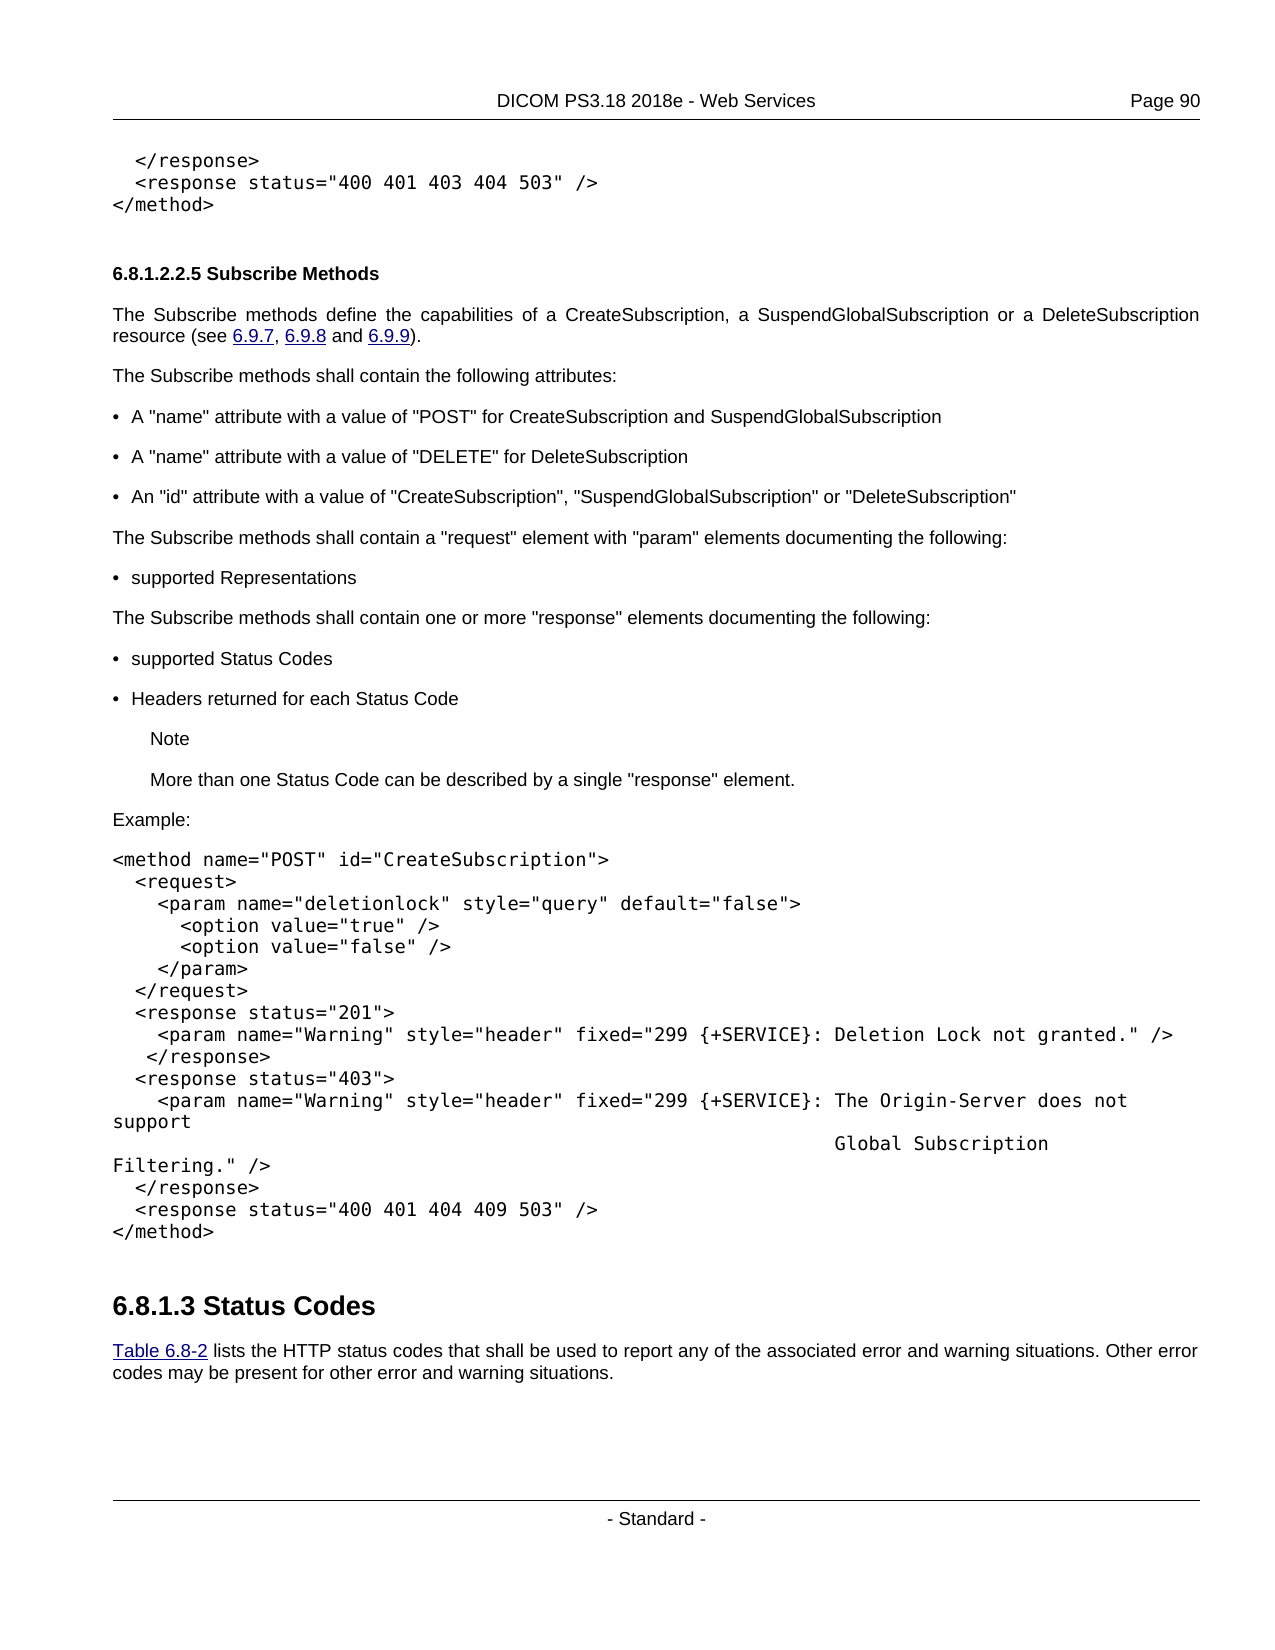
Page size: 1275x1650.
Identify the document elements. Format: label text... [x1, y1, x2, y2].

text Example: [112, 809, 1200, 830]
text Table 6.8-2 lists the HTTP status codes that shall be used to report any of the associated error and warning situations. Other error codes may be present for other error and warning situations. [112, 1340, 1200, 1383]
list An "id" attribute with a value of "CreateSubscription", "SuspendGlobalSubscription" or "DeleteSubscription" [112, 486, 1200, 508]
text The Subscribe methods shall contain one or more "response" elements documenting the following: [112, 607, 1200, 629]
text More than one Status Code can be described by a single "response" element. [150, 768, 1162, 790]
text 6.8.1.2.2.5 Subscribe Methods [112, 263, 1200, 285]
text 6.8.1.3 Status Codes [112, 1290, 1200, 1322]
text <method name="POST" id="CreateSubscription"> <request> <param name="deletionlock" style="query" default="false"> <option value="true" /> <option value="false" /> </param> </request> <response status="201"> <param name="Warning" style="header" fixed="299 {+SERVICE}: Deletion Lock not granted." /> </response> <response status="403"> <param name="Warning" style="header" fixed="299 {+SERVICE}: The Origin-Server does not support Global Subscription Filtering." /> </response> <response status="400 401 404 409 503" /> </method> [112, 849, 1200, 1272]
text The Subscribe methods shall contain the following attributes: [112, 365, 1200, 387]
text </response> <response status="400 401 403 404 503" /> </method> [112, 150, 1200, 244]
text Note [150, 728, 1162, 750]
text The Subscribe methods define the capabilities of a CreateSubscription, a SuspendGlobalSubscription or a DeleteSubscription resource (see 6.9.7, 6.9.8 and 6.9.9). [112, 303, 1200, 347]
list supported Status Codes [112, 647, 1200, 669]
list A "name" attribute with a value of "POST" for CreateSubscription and SuspendGlobalSubscription [112, 406, 1200, 427]
list supported Representations [112, 567, 1200, 588]
list A "name" attribute with a value of "DELETE" for DeleteSubscription [112, 446, 1200, 467]
text The Subscribe methods shall contain a "request" element with "param" elements documenting the following: [112, 527, 1200, 548]
list Headers returned for each Status Code [112, 688, 1200, 709]
